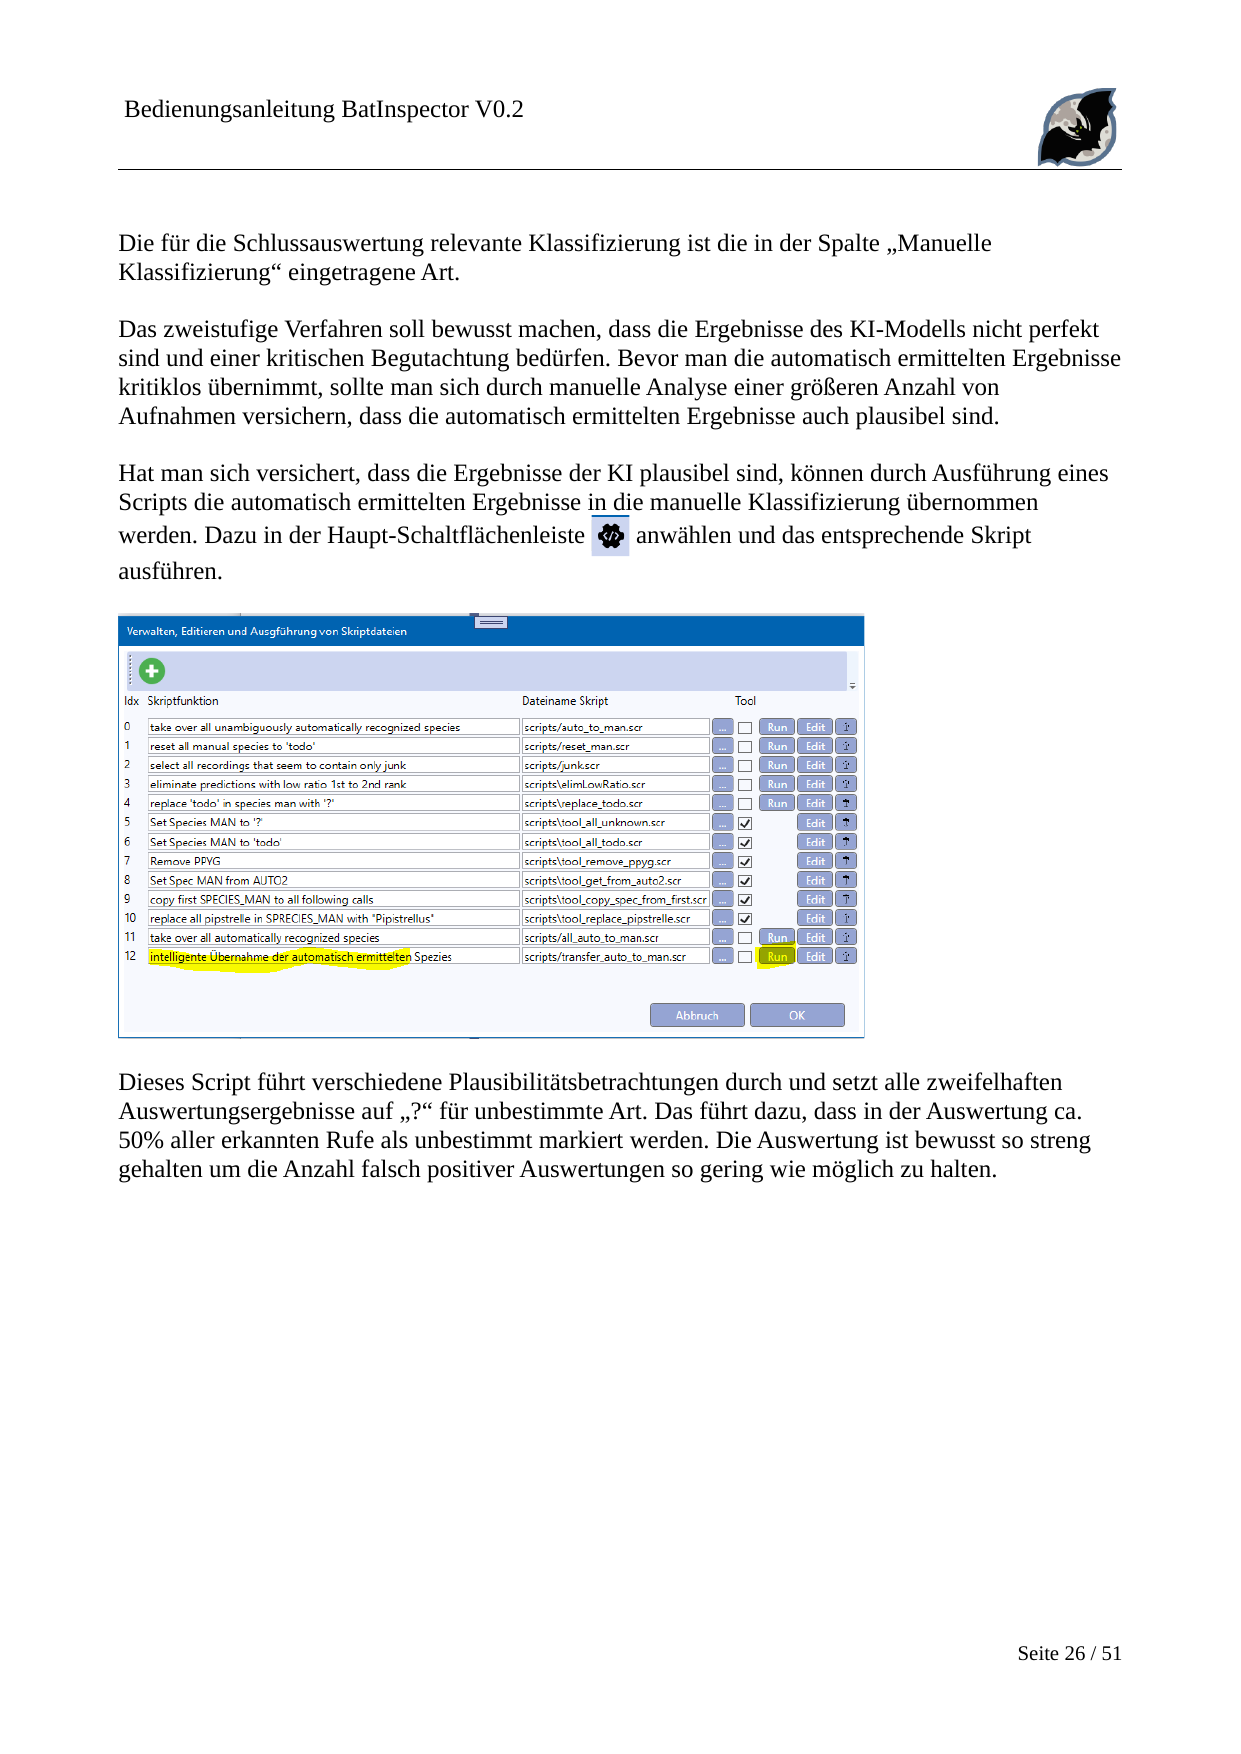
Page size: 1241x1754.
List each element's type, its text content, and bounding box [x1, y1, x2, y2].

picture [591, 515, 630, 557]
picture [118, 613, 865, 1039]
picture [1037, 88, 1117, 167]
text Hat man sich versichert, dass die Ergebnisse der KI plausibel sind, können durch Ausführung eines Scripts die automatisch ermittelten Ergebnisse in die manuelle Klassifizierung übernommen werden. Dazu in der Haupt-Schaltflächenleiste anwählen und das entsprechende Skript ausführen. [118, 458, 1122, 585]
text Die für die Schlussauswertung relevante Klassifizierung ist die in der Spalte „Manuelle Klassifizierung“ eingetragene Art. [118, 228, 1122, 286]
text Dieses Script führt verschiedene Plausibilitätsbetrachtungen durch und setzt alle zweifelhaften Auswertungsergebnisse auf „?“ für unbestimmte Art. Das führt dazu, dass in der Auswertung ca. 50% aller erkannten Rufe als unbestimmt markiert werden. Die Auswertung ist bewusst so streng gehalten um die Anzahl falsch positiver Auswertungen so gering wie möglich zu halten. [118, 1067, 1122, 1182]
text Das zweistufige Verfahren soll bewusst machen, dass die Ergebnisse des KI-Modells nicht perfekt sind und einer kritischen Begutachtung bedürfen. Bevor man die automatisch ermittelten Ergebnisse kritiklos übernimmt, sollte man sich durch manuelle Analyse einer größeren Anzahl von Aufnahmen versichern, dass die automatisch ermittelten Ergebnisse auch plausibel sind. [118, 314, 1122, 429]
